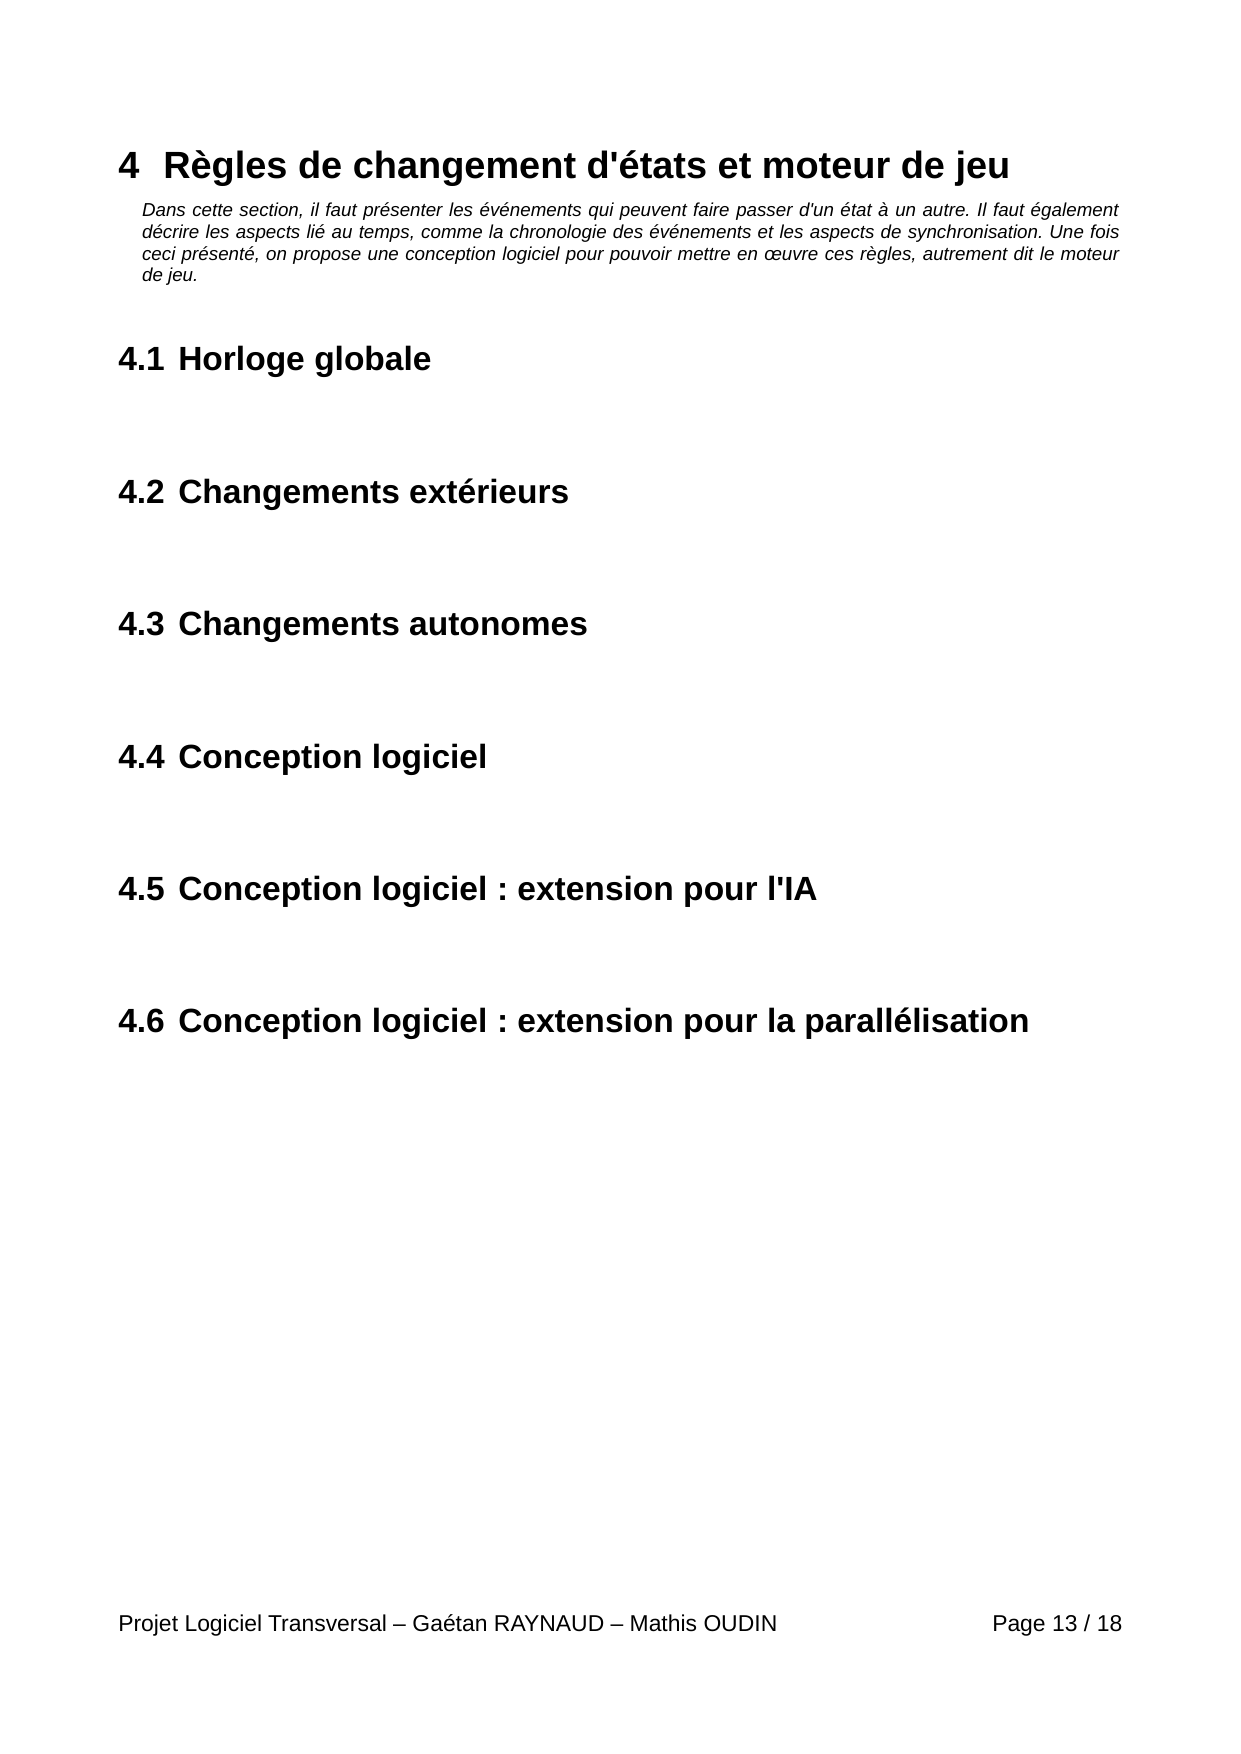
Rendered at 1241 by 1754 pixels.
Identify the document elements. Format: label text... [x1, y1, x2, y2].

subtitle Conception logiciel [118, 736, 1122, 775]
subtitle Changements autonomes [118, 604, 1122, 643]
subtitle Horloge globale [118, 339, 1122, 378]
subtitle Règles de changement d'états et moteur de jeu [118, 143, 1122, 187]
subtitle Changements extérieurs [118, 472, 1122, 510]
subtitle Conception logiciel : extension pour l'IA [118, 869, 1122, 907]
subtitle Conception logiciel : extension pour la parallélisation [118, 1001, 1122, 1040]
text Dans cette section, il faut présenter les événements qui peuvent faire passer d'un état à un autre. Il faut également décrire les aspects lié au temps, comme la chronologie des événements et les aspects de synchronisation. Une fois ceci présenté, on propose une conception logiciel pour pouvoir mettre en œuvre ces règles, autrement dit le moteur de jeu. [142, 199, 1122, 286]
